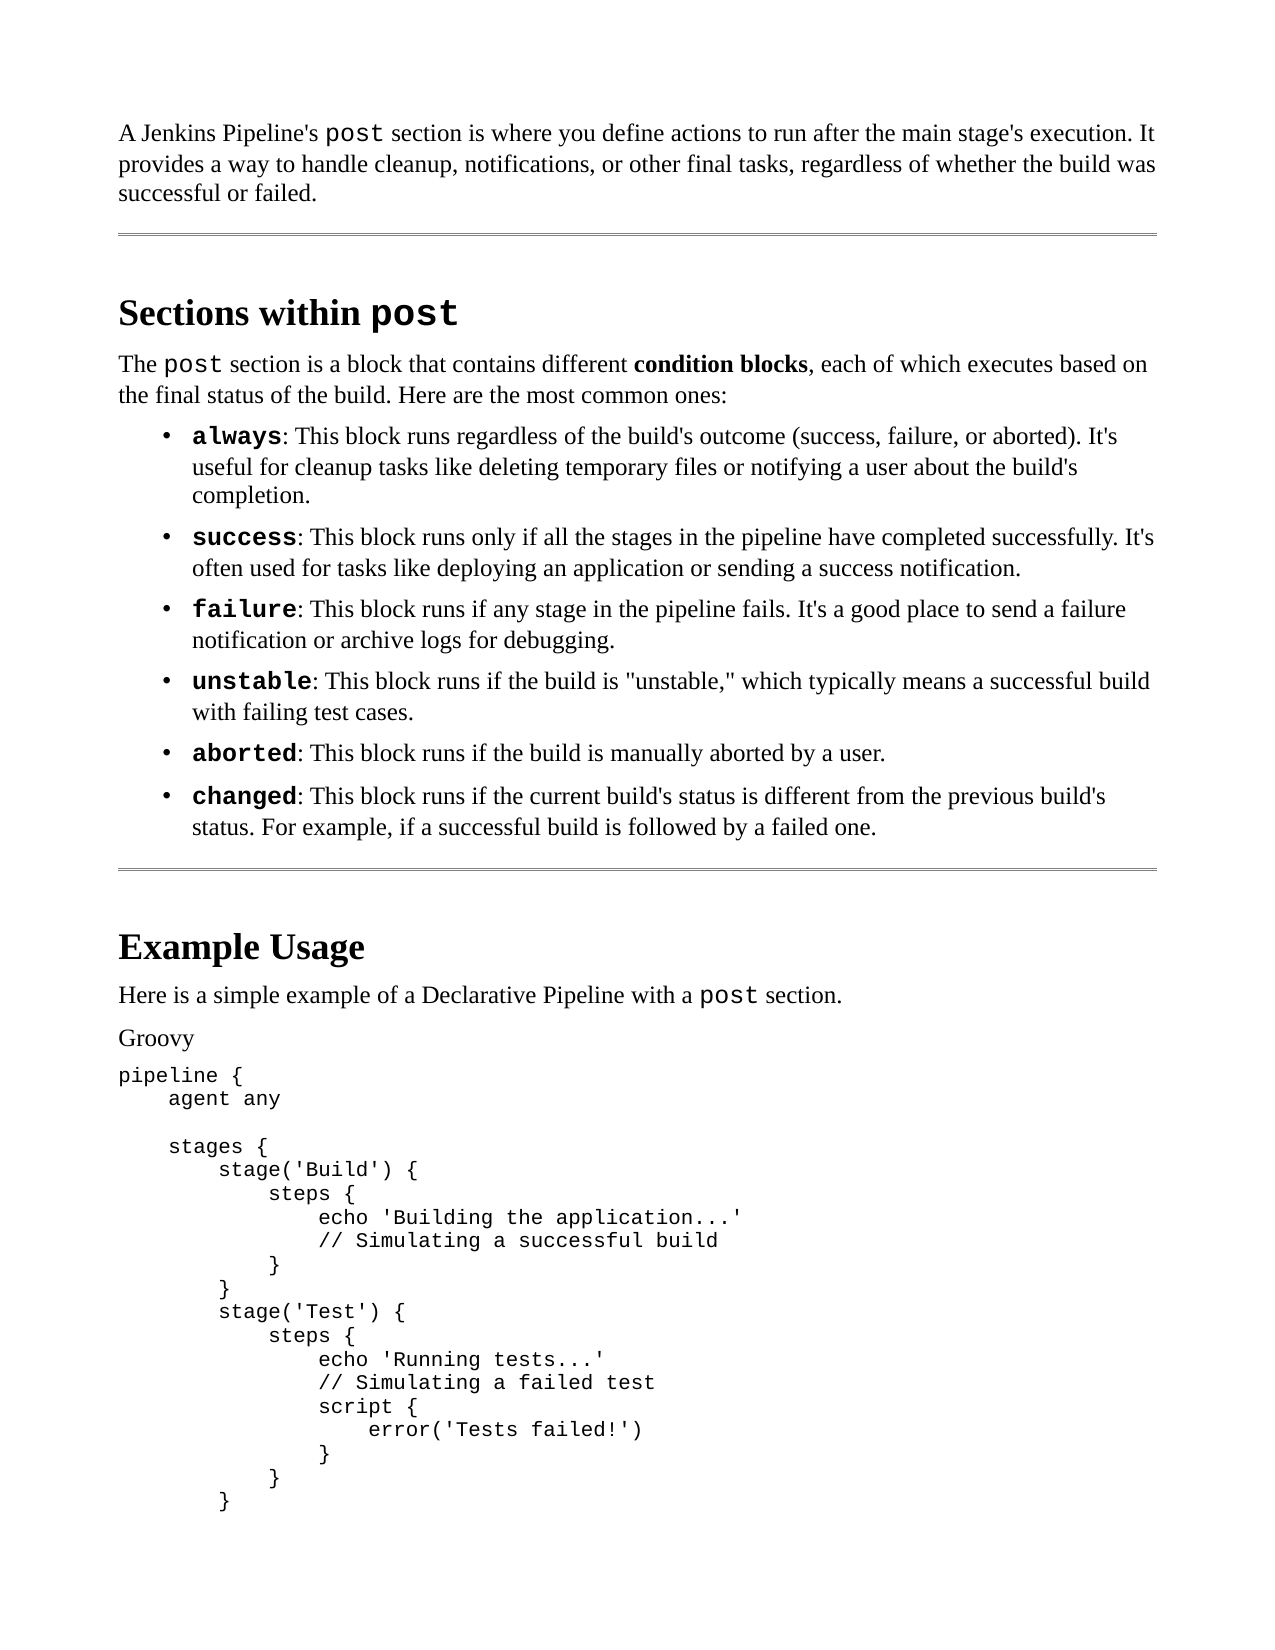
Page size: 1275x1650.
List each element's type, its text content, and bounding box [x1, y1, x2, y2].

list failure: This block runs if any stage in the pipeline fails. It's a good place to send a failure notification or archive logs for debugging. [162, 594, 1157, 653]
text steps { [118, 1183, 1157, 1207]
text agent any [118, 1088, 1157, 1112]
list aborted: This block runs if the build is manually aborted by a user. [162, 738, 1157, 769]
text echo 'Building the application...' [118, 1207, 1157, 1230]
text } [118, 1467, 1157, 1490]
text Here is a simple example of a Declarative Pipeline with a post section. [118, 980, 1157, 1011]
text steps { [118, 1325, 1157, 1348]
text error('Tests failed!') [118, 1419, 1157, 1443]
text pipeline { [118, 1065, 1157, 1088]
text } [118, 1254, 1157, 1278]
text // Simulating a successful build [118, 1230, 1157, 1254]
subtitle Example Usage [118, 924, 1157, 968]
text // Simulating a failed test [118, 1372, 1157, 1396]
list always: This block runs regardless of the build's outcome (success, failure, or aborted). It's useful for cleanup tasks like deleting temporary files or notifying a user about the build's completion. [162, 421, 1157, 509]
subtitle Sections within post [118, 290, 1157, 336]
list success: This block runs only if all the stages in the pipeline have completed successfully. It's often used for tasks like deploying an application or sending a success notification. [162, 522, 1157, 581]
text Groovy [118, 1023, 1157, 1052]
text echo 'Running tests...' [118, 1348, 1157, 1372]
text } [118, 1278, 1157, 1301]
text A Jenkins Pipeline's post section is where you define actions to run after the main stage's execution. It provides a way to handle cleanup, notifications, or other final tasks, regardless of whether the build was successful or failed. [118, 118, 1157, 206]
list changed: This block runs if the current build's status is different from the previous build's status. For example, if a successful build is followed by a failed one. [162, 781, 1157, 841]
text script { [118, 1396, 1157, 1419]
text } [118, 1443, 1157, 1467]
list unstable: This block runs if the build is "unstable," which typically means a successful build with failing test cases. [162, 666, 1157, 726]
text stage('Build') { [118, 1159, 1157, 1183]
text stage('Test') { [118, 1301, 1157, 1325]
text stages { [118, 1136, 1157, 1159]
text } [118, 1490, 1157, 1514]
text The post section is a block that contains different condition blocks, each of which executes based on the final status of the build. Here are the most common ones: [118, 349, 1157, 408]
